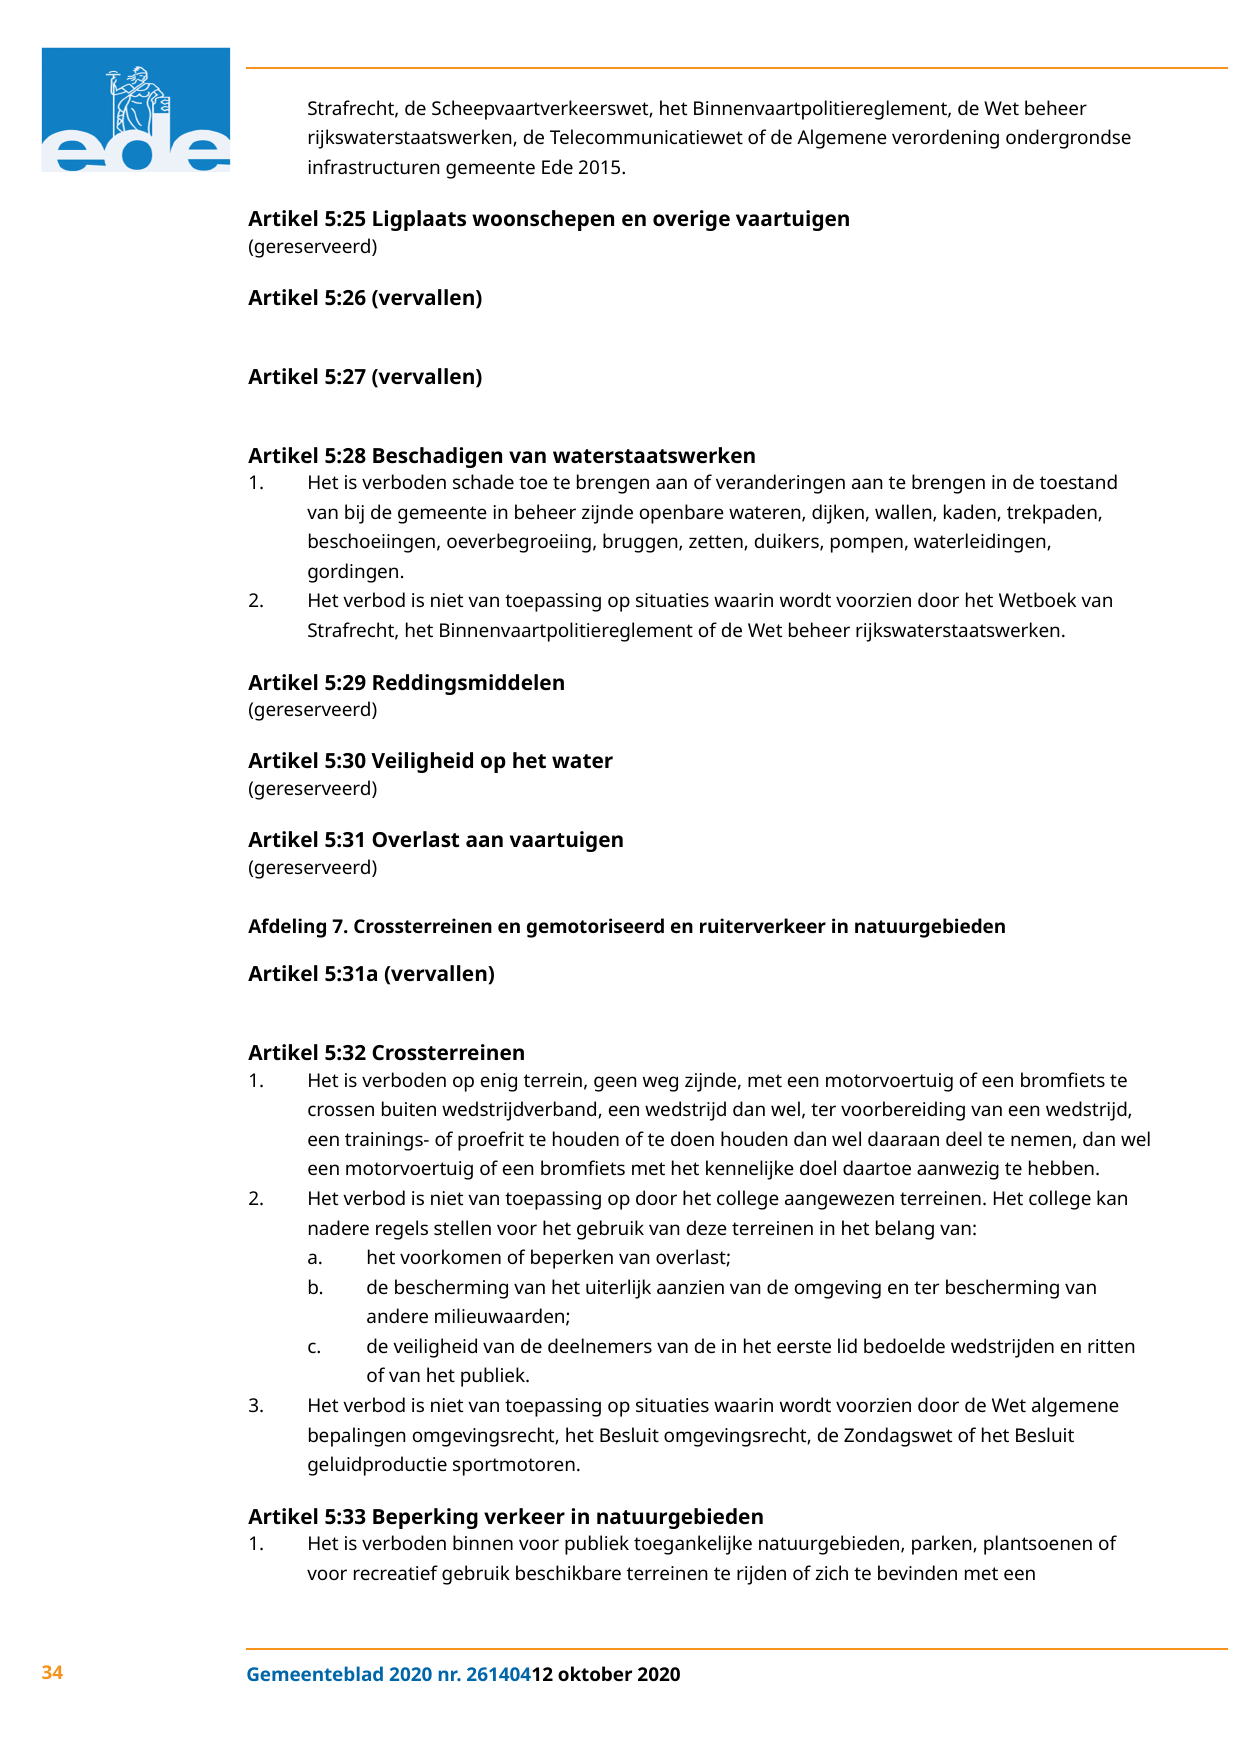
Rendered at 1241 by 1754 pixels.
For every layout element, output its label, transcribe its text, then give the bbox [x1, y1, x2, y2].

text Artikel 5:31 Overlast aan vaartuigen [248, 825, 1152, 854]
text Artikel 5:29 Reddingsmiddelen [248, 668, 1152, 696]
text Artikel 5:30 Veiligheid op het water [248, 747, 1152, 775]
text Artikel 5:25 Ligplaats woonschepen en overige vaartuigen [248, 204, 1152, 233]
text Artikel 5:28 Beschadigen van waterstaatswerken [248, 441, 1152, 469]
list de veiligheid van de deelnemers van de in het eerste lid bedoelde wedstrijden en ritten of van het publiek. [307, 1333, 1152, 1388]
text (gereserveerd) [248, 854, 1152, 879]
text (gereserveerd) [248, 233, 1152, 258]
text Afdeling 7. Crossterreinen en gemotoriseerd en ruiterverkeer in natuurgebieden [248, 913, 1152, 939]
text (gereserveerd) [248, 775, 1152, 801]
list Het verbod is niet van toepassing op situaties waarin wordt voorzien door het Wetboek van Strafrecht, het Binnenvaartpolitiereglement of de Wet beheer rijkswaterstaatswerken. [248, 588, 1152, 643]
picture [41, 47, 231, 172]
list de bescherming van het uiterlijk aanzien van de omgeving en ter bescherming van andere milieuwaarden; [307, 1274, 1152, 1329]
text (gereserveerd) [248, 696, 1152, 722]
list Strafrecht, de Scheepvaartverkeerswet, het Binnenvaartpolitiereglement, de Wet beheer rijkswaterstaatswerken, de Telecommunicatiewet of de Algemene verordening ondergrondse infrastructuren gemeente Ede 2015. [248, 95, 1152, 180]
list Het verbod is niet van toepassing op door het college aangewezen terreinen. Het college kan nadere regels stellen voor het gebruik van deze terreinen in het belang van: [248, 1185, 1152, 1241]
list Het verbod is niet van toepassing op situaties waarin wordt voorzien door de Wet algemene bepalingen omgevingsrecht, het Besluit omgevingsrecht, de Zondagswet of het Besluit geluidproductie sportmotoren. [248, 1392, 1152, 1477]
list Het is verboden schade toe te brengen aan of veranderingen aan te brengen in de toestand van bij de gemeente in beheer zijnde openbare wateren, dijken, wallen, kaden, trekpaden, beschoeiingen, oeverbegroeiing, bruggen, zetten, duikers, pompen, waterleidingen, gordingen. [248, 469, 1152, 584]
text Artikel 5:27 (vervallen) [248, 362, 1152, 391]
list Het is verboden op enig terrein, geen weg zijnde, met een motorvoertuig of een bromfiets te crossen buiten wedstrijdverband, een wedstrijd dan wel, ter voorbereiding van een wedstrijd, een trainings- of proefrit te houden of te doen houden dan wel daaraan deel te nemen, dan wel een motorvoertuig of een bromfiets met het kennelijke doel daartoe aanwezig te hebben. [248, 1067, 1152, 1181]
list Het is verboden binnen voor publiek toegankelijke natuurgebieden, parken, plantsoenen of voor recreatief gebruik beschikbare terreinen te rijden of zich te bevinden met een [248, 1530, 1152, 1586]
text Artikel 5:33 Beperking verkeer in natuurgebieden [248, 1502, 1152, 1530]
text Artikel 5:32 Crossterreinen [248, 1038, 1152, 1067]
text Artikel 5:31a (vervallen) [248, 959, 1152, 988]
text Artikel 5:26 (vervallen) [248, 283, 1152, 312]
list het voorkomen of beperken van overlast; [307, 1244, 1152, 1270]
